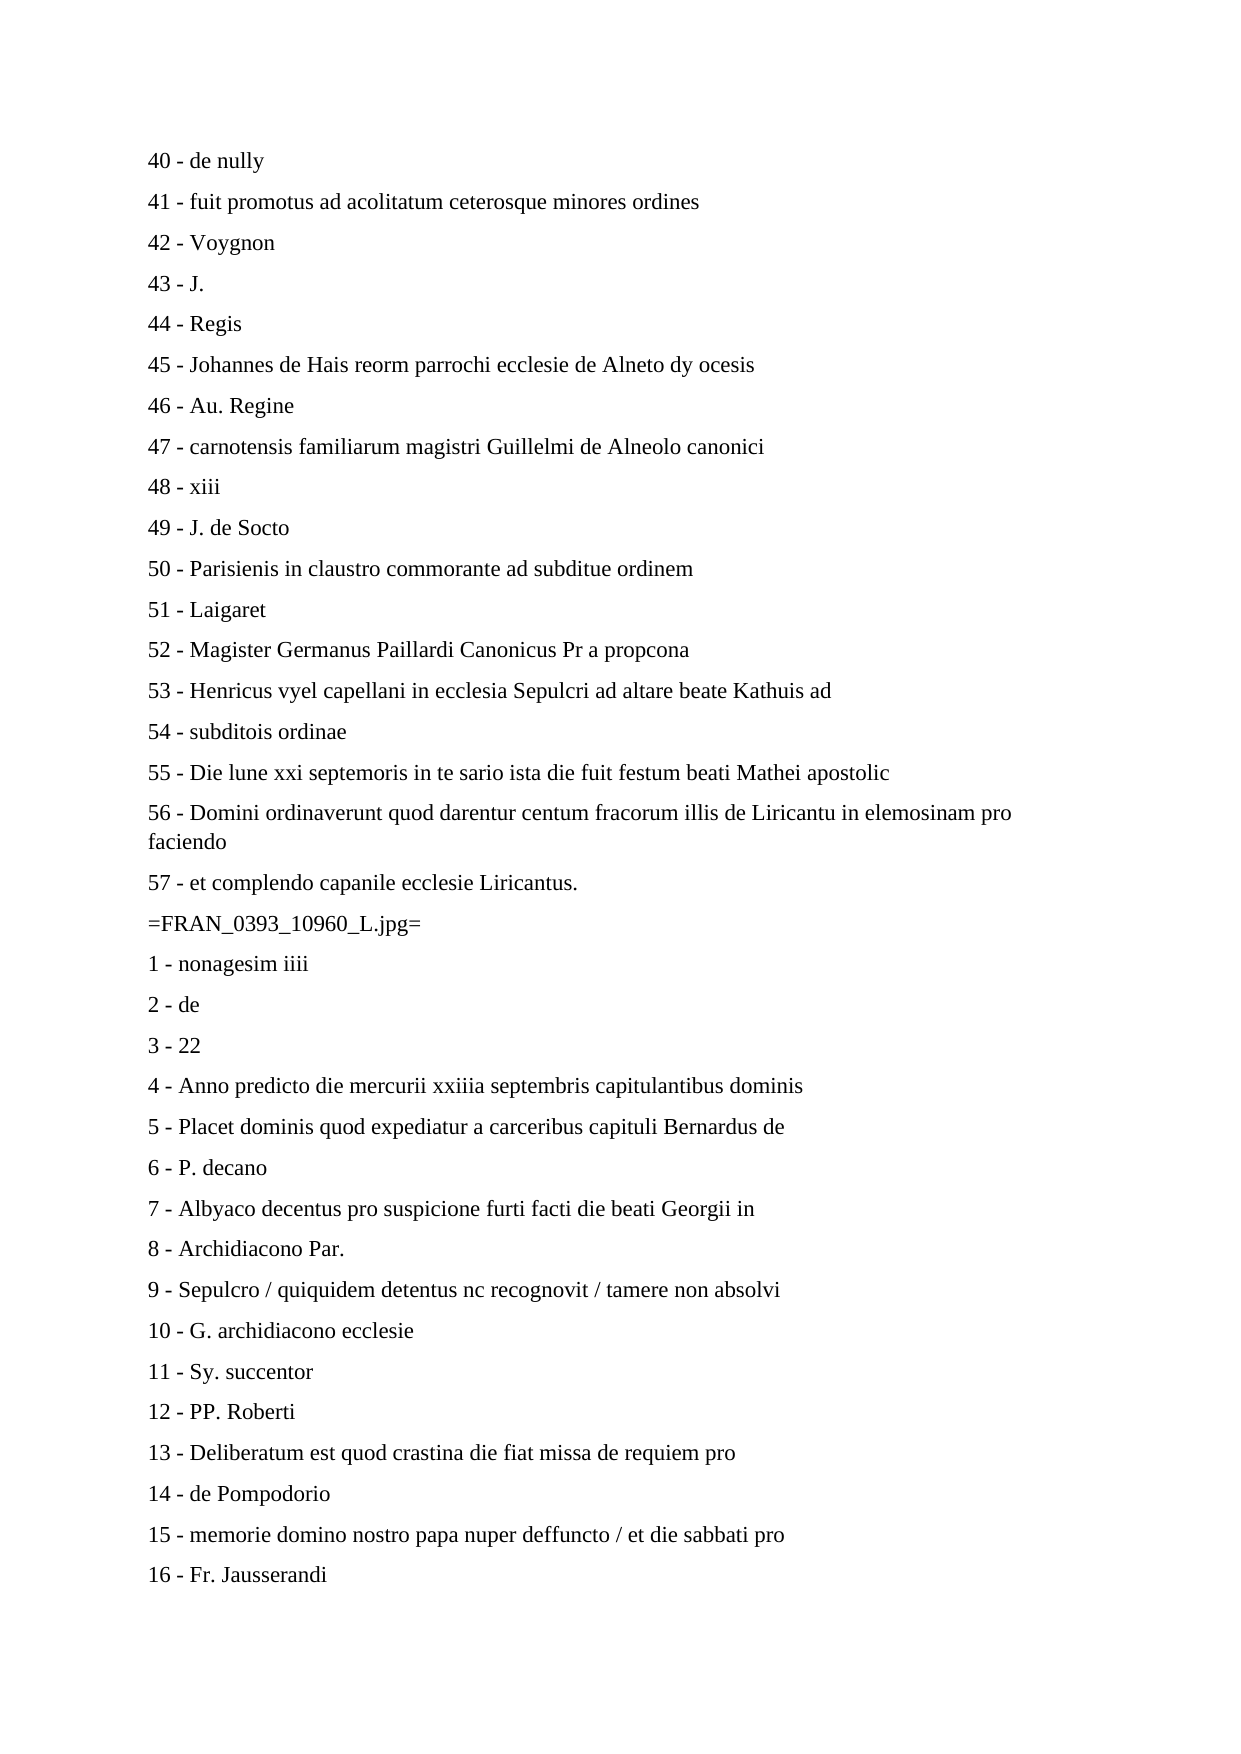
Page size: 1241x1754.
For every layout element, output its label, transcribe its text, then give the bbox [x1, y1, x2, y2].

text 7 - Albyaco decentus pro suspicione furti facti die beati Georgii in [148, 1195, 1093, 1221]
text 57 - et complendo capanile ecclesie Liricantus. [148, 869, 1093, 895]
text 16 - Fr. Jausserandi [148, 1561, 1093, 1588]
text 43 - J. [148, 270, 1093, 296]
text 47 - carnotensis familiarum magistri Guillelmi de Alneolo canonici [148, 433, 1093, 459]
text 14 - de Pompodorio [148, 1480, 1093, 1506]
text 54 - subditois ordinae [148, 718, 1093, 744]
text 55 - Die lune xxi septemoris in te sario ista die fuit festum beati Mathei apostolic [148, 758, 1093, 785]
text 40 - de nully [148, 148, 1093, 174]
text 15 - memorie domino nostro papa nuper deffuncto / et die sabbati pro [148, 1521, 1093, 1547]
text 1 - nonagesim iiii [148, 950, 1093, 977]
text 48 - xiii [148, 473, 1093, 500]
text 52 - Magister Germanus Paillardi Canonicus Pr a propcona [148, 636, 1093, 663]
text 42 - Voygnon [148, 229, 1093, 255]
text 13 - Deliberatum est quod crastina die fiat missa de requiem pro [148, 1439, 1093, 1466]
text 11 - Sy. succentor [148, 1358, 1093, 1384]
text 56 - Domini ordinaverunt quod darentur centum fracorum illis de Liricantu in elemosinam pro faciendo [148, 799, 1093, 854]
text 6 - P. decano [148, 1154, 1093, 1180]
text 41 - fuit promotus ad acolitatum ceterosque minores ordines [148, 188, 1093, 215]
text 2 - de [148, 991, 1093, 1017]
text 12 - PP. Roberti [148, 1398, 1093, 1425]
text =FRAN_0393_10960_L.jpg= [148, 910, 1093, 936]
text 45 - Johannes de Hais reorm parrochi ecclesie de Alneto dy ocesis [148, 351, 1093, 378]
text 8 - Archidiacono Par. [148, 1236, 1093, 1262]
text 44 - Regis [148, 311, 1093, 337]
text 5 - Placet dominis quod expediatur a carceribus capituli Bernardus de [148, 1113, 1093, 1140]
text 49 - J. de Socto [148, 514, 1093, 541]
text 10 - G. archidiacono ecclesie [148, 1317, 1093, 1343]
text 9 - Sepulcro / quiquidem detentus nc recognovit / tamere non absolvi [148, 1276, 1093, 1303]
text 50 - Parisienis in claustro commorante ad subditue ordinem [148, 555, 1093, 581]
text 46 - Au. Regine [148, 392, 1093, 418]
text 53 - Henricus vyel capellani in ecclesia Sepulcri ad altare beate Kathuis ad [148, 677, 1093, 703]
text 3 - 22 [148, 1032, 1093, 1058]
text 4 - Anno predicto die mercurii xxiiia septembris capitulantibus dominis [148, 1073, 1093, 1099]
text 51 - Laigaret [148, 596, 1093, 622]
